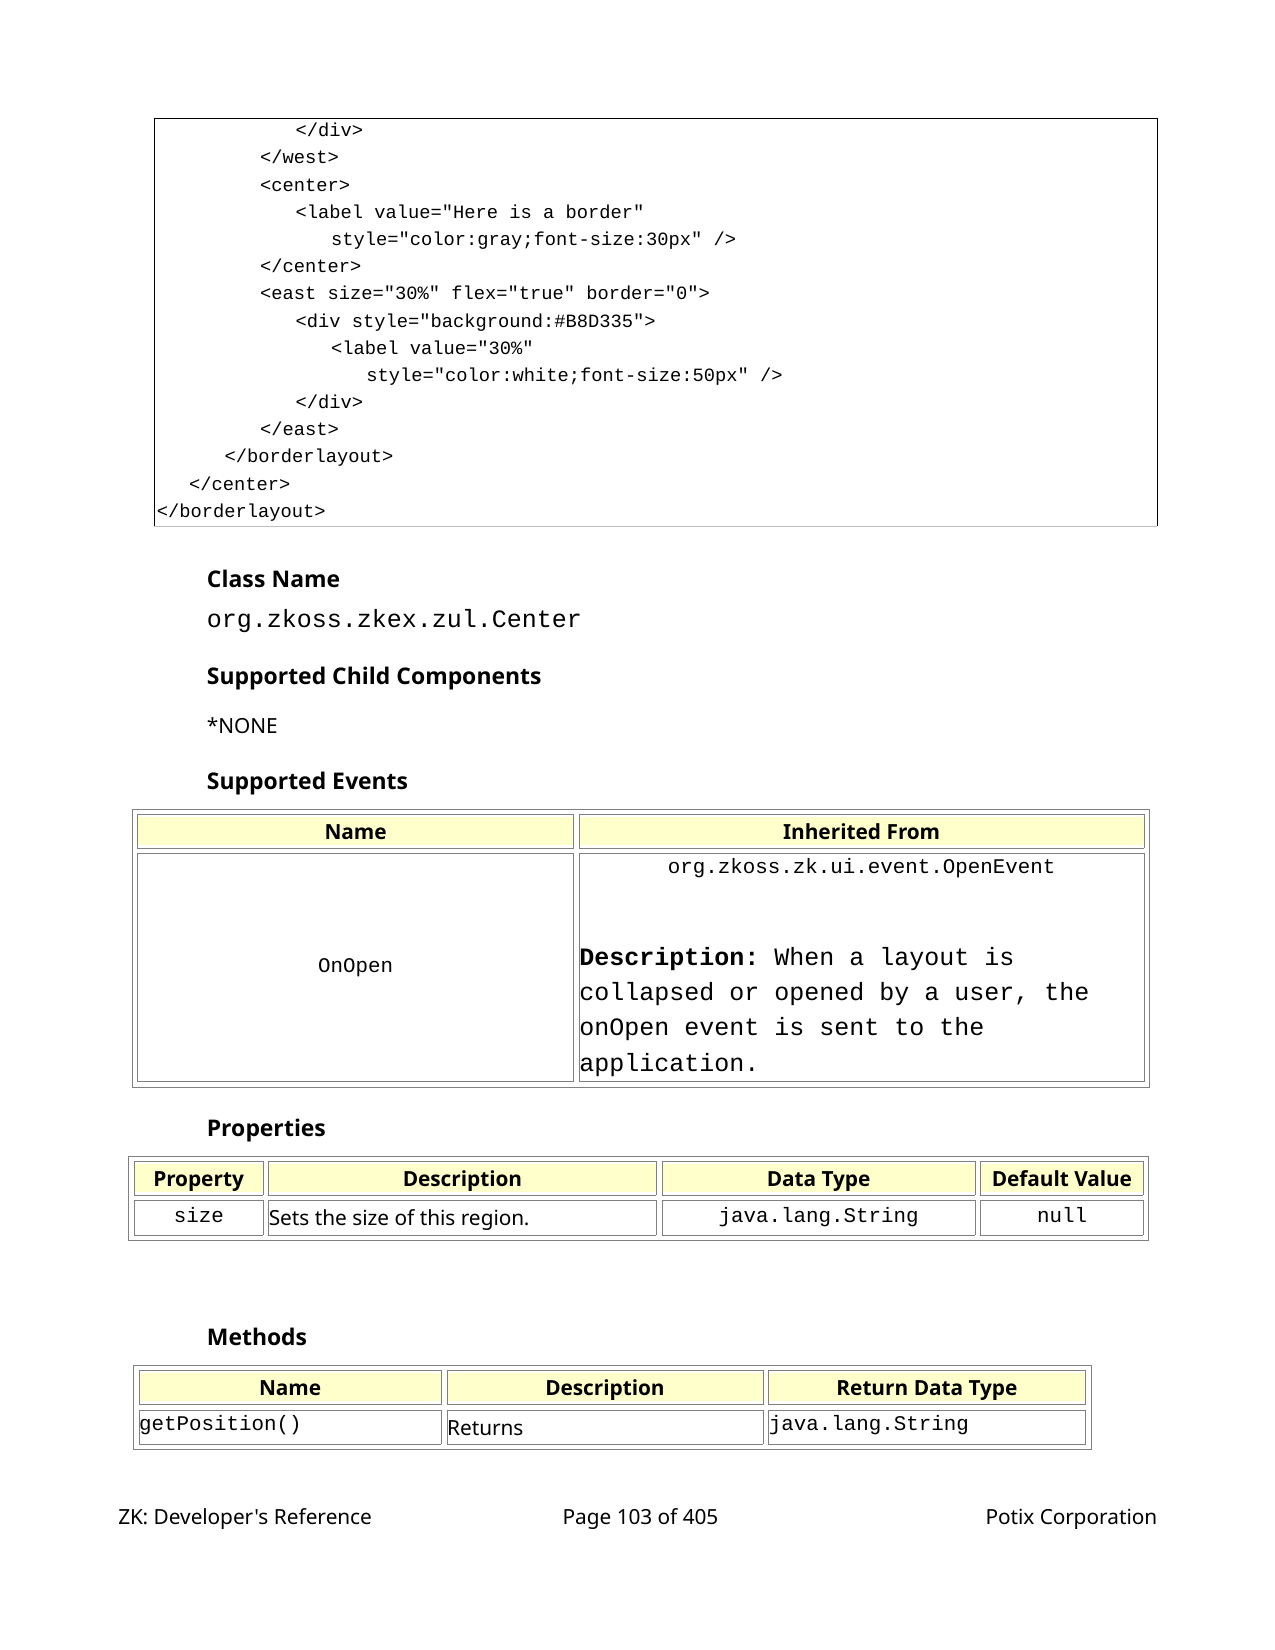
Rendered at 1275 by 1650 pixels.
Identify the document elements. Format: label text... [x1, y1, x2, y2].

text </east> [155, 417, 1157, 441]
text </borderlayout> [155, 444, 1157, 469]
table_header Description [266, 1157, 659, 1195]
table_cell Returns [444, 1404, 766, 1444]
text </div> [155, 119, 1157, 142]
table_header Default Value [978, 1157, 1146, 1195]
text *NONE [207, 711, 1157, 740]
subtitle Methods [207, 1321, 1157, 1352]
table_cell size [131, 1195, 266, 1234]
text </center> [155, 254, 1157, 278]
text style="color:white;font-size:50px" /> [155, 363, 1157, 387]
subtitle Supported Events [207, 765, 1157, 796]
table_header Property [131, 1157, 266, 1195]
text org.zkoss.zkex.zul.Center [207, 606, 1157, 634]
table_cell OnOpen [134, 848, 576, 1081]
table_header Description [444, 1366, 766, 1404]
text <east size="30%" flex="true" border="0"> [155, 281, 1157, 306]
table_header Return Data Type [766, 1366, 1088, 1404]
text </center> [155, 472, 1157, 496]
table_cell java.lang.String [659, 1195, 978, 1234]
text <label value="30%" [155, 336, 1157, 360]
text </borderlayout> [155, 499, 1157, 526]
table_cell java.lang.String [766, 1404, 1088, 1444]
subtitle Supported Child Components [207, 659, 1157, 691]
text <div style="background:#B8D335"> [155, 308, 1157, 333]
table_cell org.zkoss.zk.ui.event.OpenEvent Description: When a layout is collapsed or opened by a user, the onOpen event is sent to the application. [576, 848, 1147, 1081]
text </west> [155, 145, 1157, 169]
table_header Name [136, 1366, 444, 1404]
table_header Data Type [659, 1157, 978, 1195]
table_header Inherited From [576, 810, 1147, 848]
text style="color:gray;font-size:30px" /> [155, 227, 1157, 251]
text <center> [155, 172, 1157, 197]
table_cell null [978, 1195, 1146, 1234]
table_cell getPosition() [136, 1404, 444, 1444]
text </div> [155, 390, 1157, 414]
table_header Name [134, 810, 576, 848]
subtitle Properties [207, 1112, 1157, 1143]
table_cell Sets the size of this region. [266, 1195, 659, 1234]
subtitle Class Name [207, 563, 1157, 594]
text <label value="Here is a border" [155, 200, 1157, 224]
